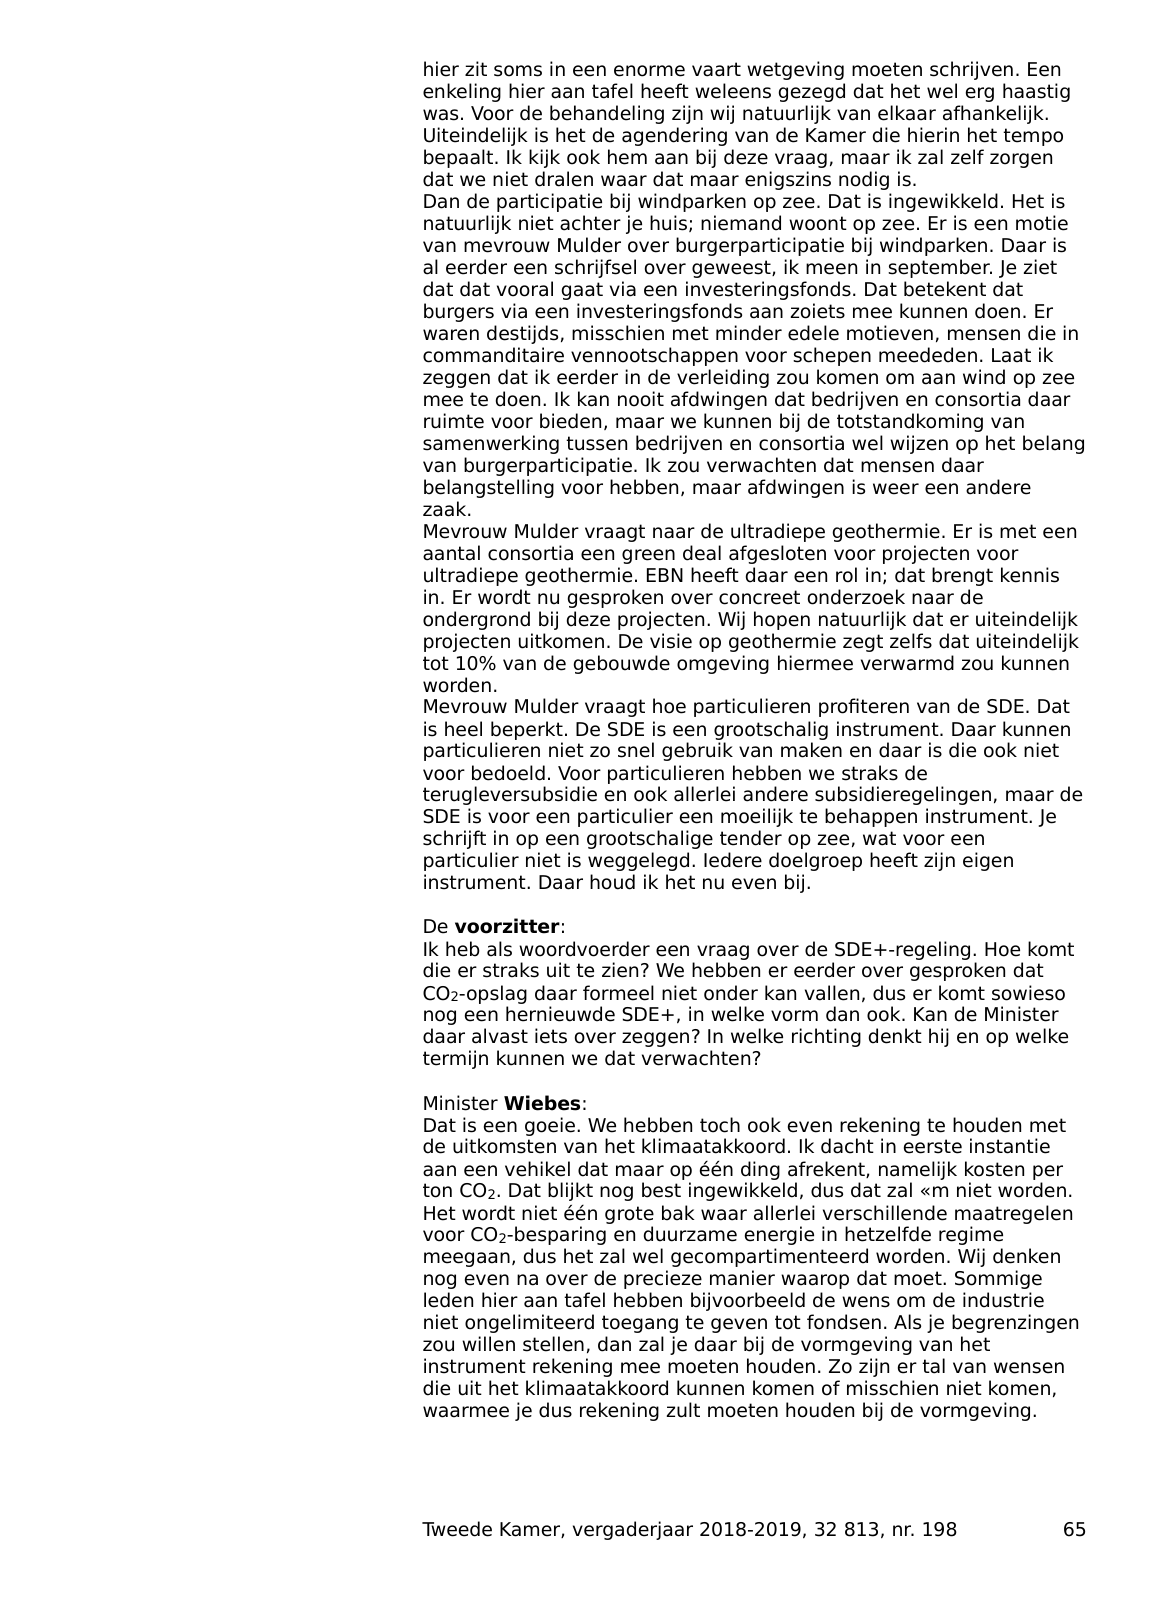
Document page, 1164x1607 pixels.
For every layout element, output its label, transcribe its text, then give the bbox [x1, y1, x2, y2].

text Mevrouw Mulder vraagt hoe particulieren profiteren van de SDE. Dat is heel beperkt. De SDE is een grootschalig instrument. Daar kunnen particulieren niet zo snel gebruik van maken en daar is die ook niet voor bedoeld. Voor particulieren hebben we straks de terugleversubsidie en ook allerlei andere subsidieregelingen, maar de SDE is voor een particulier een moeilijk te behappen instrument. Je schrijft in op een grootschalige tender op zee, wat voor een particulier niet is weggelegd. Iedere doelgroep heeft zijn eigen instrument. Daar houd ik het nu even bij. [422, 696, 1087, 894]
text Mevrouw Mulder vraagt naar de ultradiepe geothermie. Er is met een aantal consortia een green deal afgesloten voor projecten voor ultradiepe geothermie. EBN heeft daar een rol in; dat brengt kennis in. Er wordt nu gesproken over concreet onderzoek naar de ondergrond bij deze projecten. Wij hopen natuurlijk dat er uiteindelijk projecten uitkomen. De visie op geothermie zegt zelfs dat uiteindelijk tot 10% van de gebouwde omgeving hiermee verwarmd zou kunnen worden. [422, 521, 1087, 696]
text Dat is een goeie. We hebben toch ook even rekening te houden met de uitkomsten van het klimaatakkoord. Ik dacht in eerste instantie aan een vehikel dat maar op één ding afrekent, namelijk kosten per ton CO2. Dat blijkt nog best ingewikkeld, dus dat zal «m niet worden. Het wordt niet één grote bak waar allerlei verschillende maatregelen voor CO2-besparing en duurzame energie in hetzelfde regime meegaan, dus het zal wel gecompartimenteerd worden. Wij denken nog even na over de precieze manier waarop dat moet. Sommige leden hier aan tafel hebben bijvoorbeeld de wens om de industrie niet ongelimiteerd toegang te geven tot fondsen. Als je begrenzingen zou willen stellen, dan zal je daar bij de vormgeving van het instrument rekening mee moeten houden. Zo zijn er tal van wensen die uit het klimaatakkoord kunnen komen of misschien niet komen, waarmee je dus rekening zult moeten houden bij de vormgeving. [422, 1114, 1087, 1422]
text Ik heb als woordvoerder een vraag over de SDE+-regeling. Hoe komt die er straks uit te zien? We hebben er eerder over gesproken dat CO2-opslag daar formeel niet onder kan vallen, dus er komt sowieso nog een hernieuwde SDE+, in welke vorm dan ook. Kan de Minister daar alvast iets over zeggen? In welke richting denkt hij en op welke termijn kunnen we dat verwachten? [422, 938, 1087, 1070]
text hier zit soms in een enorme vaart wetgeving moeten schrijven. Een enkeling hier aan tafel heeft weleens gezegd dat het wel erg haastig was. Voor de behandeling zijn wij natuurlijk van elkaar afhankelijk. Uiteindelijk is het de agendering van de Kamer die hierin het tempo bepaalt. Ik kijk ook hem aan bij deze vraag, maar ik zal zelf zorgen dat we niet dralen waar dat maar enigszins nodig is. [422, 59, 1087, 191]
text De voorzitter: [422, 916, 1087, 938]
text Minister Wiebes: [422, 1092, 1087, 1114]
text Dan de participatie bij windparken op zee. Dat is ingewikkeld. Het is natuurlijk niet achter je huis; niemand woont op zee. Er is een motie van mevrouw Mulder over burgerparticipatie bij windparken. Daar is al eerder een schrijfsel over geweest, ik meen in september. Je ziet dat dat vooral gaat via een investeringsfonds. Dat betekent dat burgers via een investeringsfonds aan zoiets mee kunnen doen. Er waren destijds, misschien met minder edele motieven, mensen die in commanditaire vennootschappen voor schepen meededen. Laat ik zeggen dat ik eerder in de verleiding zou komen om aan wind op zee mee te doen. Ik kan nooit afdwingen dat bedrijven en consortia daar ruimte voor bieden, maar we kunnen bij de totstandkoming van samenwerking tussen bedrijven en consortia wel wijzen op het belang van burgerparticipatie. Ik zou verwachten dat mensen daar belangstelling voor hebben, maar afdwingen is weer een andere zaak. [422, 191, 1087, 521]
